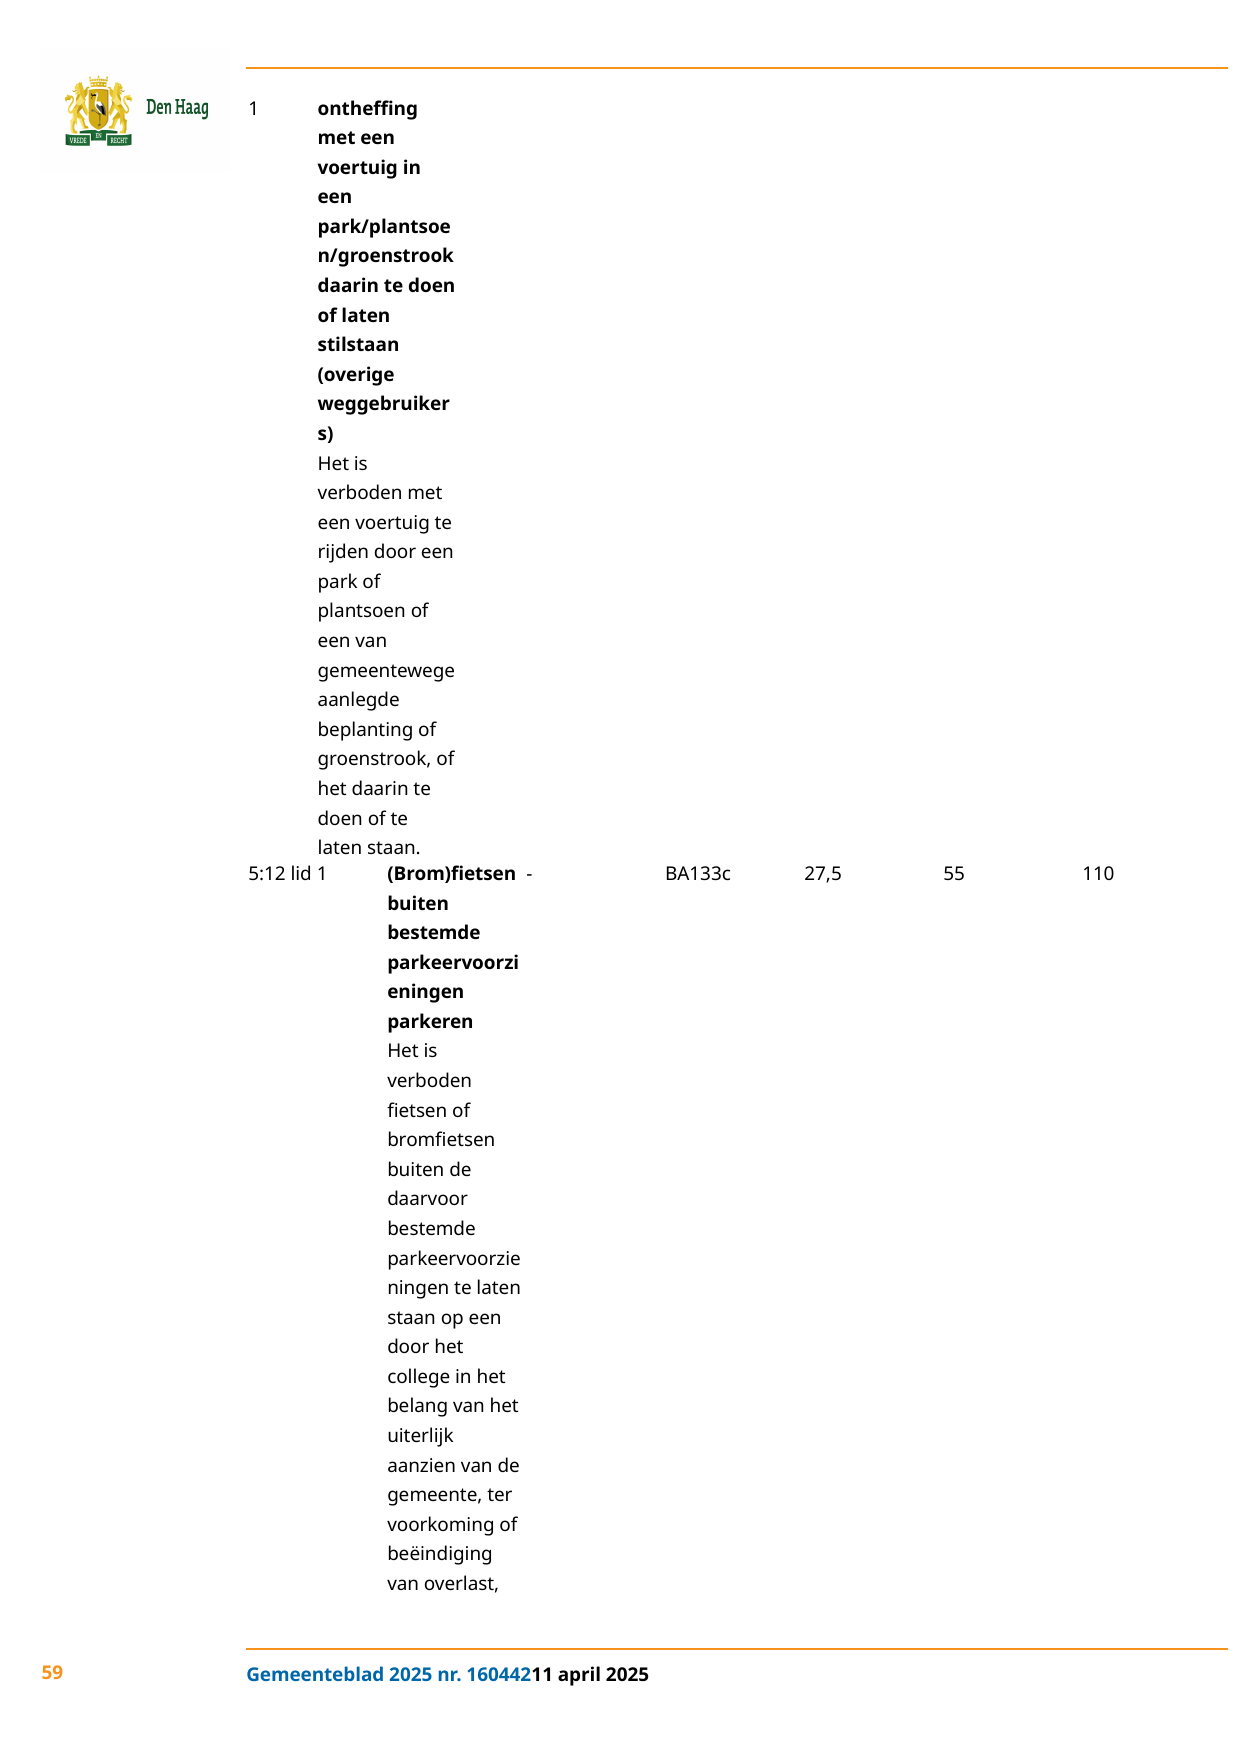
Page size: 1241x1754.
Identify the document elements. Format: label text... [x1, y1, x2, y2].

table_cell 1 [248, 95, 317, 860]
table_cell 55 [943, 860, 1082, 1596]
picture [41, 47, 231, 172]
table_cell [874, 95, 1013, 860]
table_cell [456, 95, 596, 860]
table_cell 110 [1082, 860, 1152, 1596]
table_cell [1013, 95, 1152, 860]
table_cell [735, 95, 873, 860]
table_cell (Brom)fietsen buiten bestemde parkeervoorzieningen parkeren Het is verboden fietsen of bromfietsen buiten de daarvoor bestemde parkeervoorzieningen te laten staan op een door het college in het belang van het uiterlijk aanzien van de gemeente, ter voorkoming of beëindiging van overlast, [387, 860, 526, 1596]
table_cell 5:12 lid 1 [248, 860, 387, 1596]
table_cell BA133c [665, 860, 804, 1596]
table_cell - [526, 860, 665, 1596]
table_cell 27,5 [804, 860, 943, 1596]
table_cell ontheffing met een voertuig in een park/plantsoen/groenstrook daarin te doen of laten stilstaan (overige weggebruikers) Het is verboden met een voertuig te rijden door een park of plantsoen of een van gemeentewege aanlegde beplanting of groenstrook, of het daarin te doen of te laten staan. [318, 95, 456, 860]
table_cell [596, 95, 734, 860]
